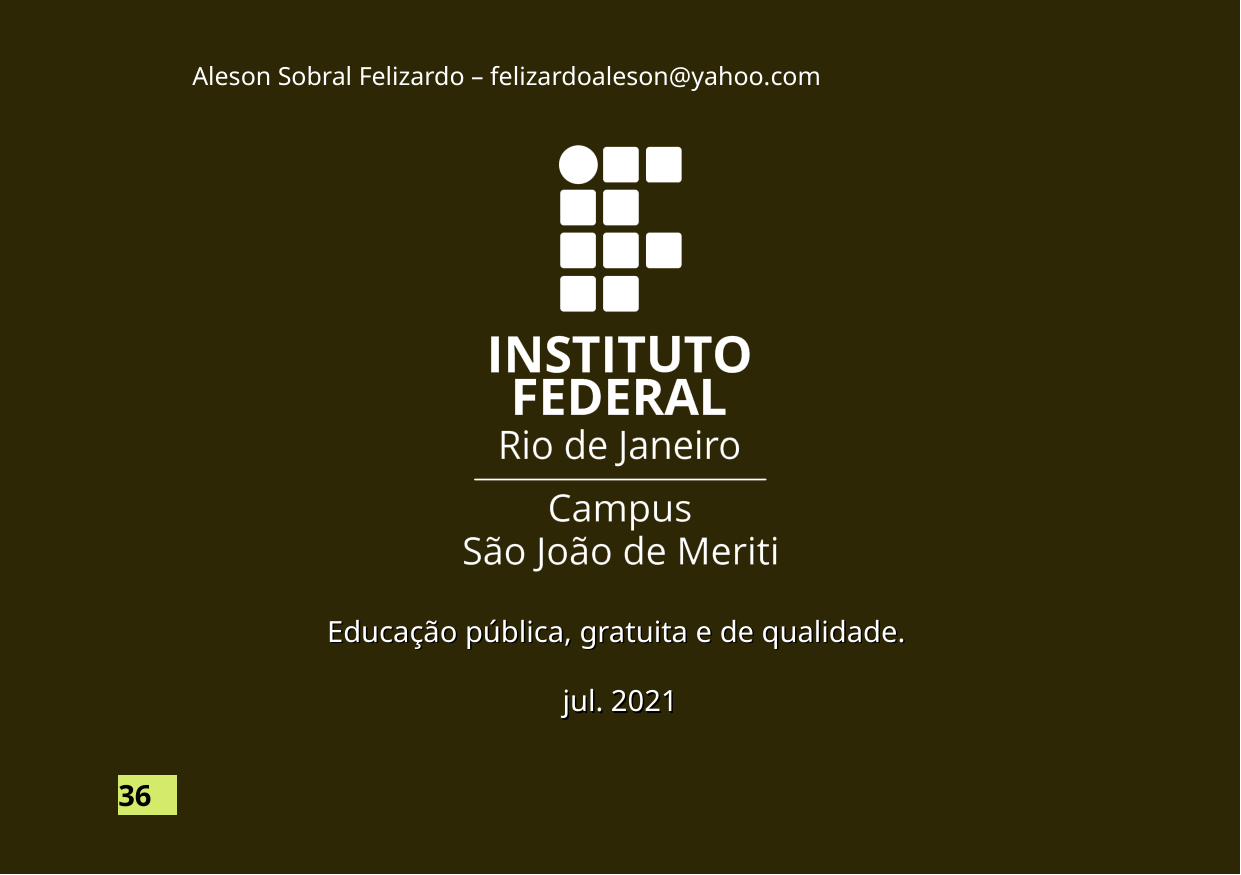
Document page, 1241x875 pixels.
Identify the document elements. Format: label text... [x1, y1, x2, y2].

text jul. 2021 [118, 681, 1122, 720]
text Educação pública, gratuita e de qualidade. [118, 606, 1122, 651]
picture [425, 110, 815, 606]
text Aleson Sobral Felizardo – felizardoaleson@yahoo.com [118, 59, 1122, 93]
